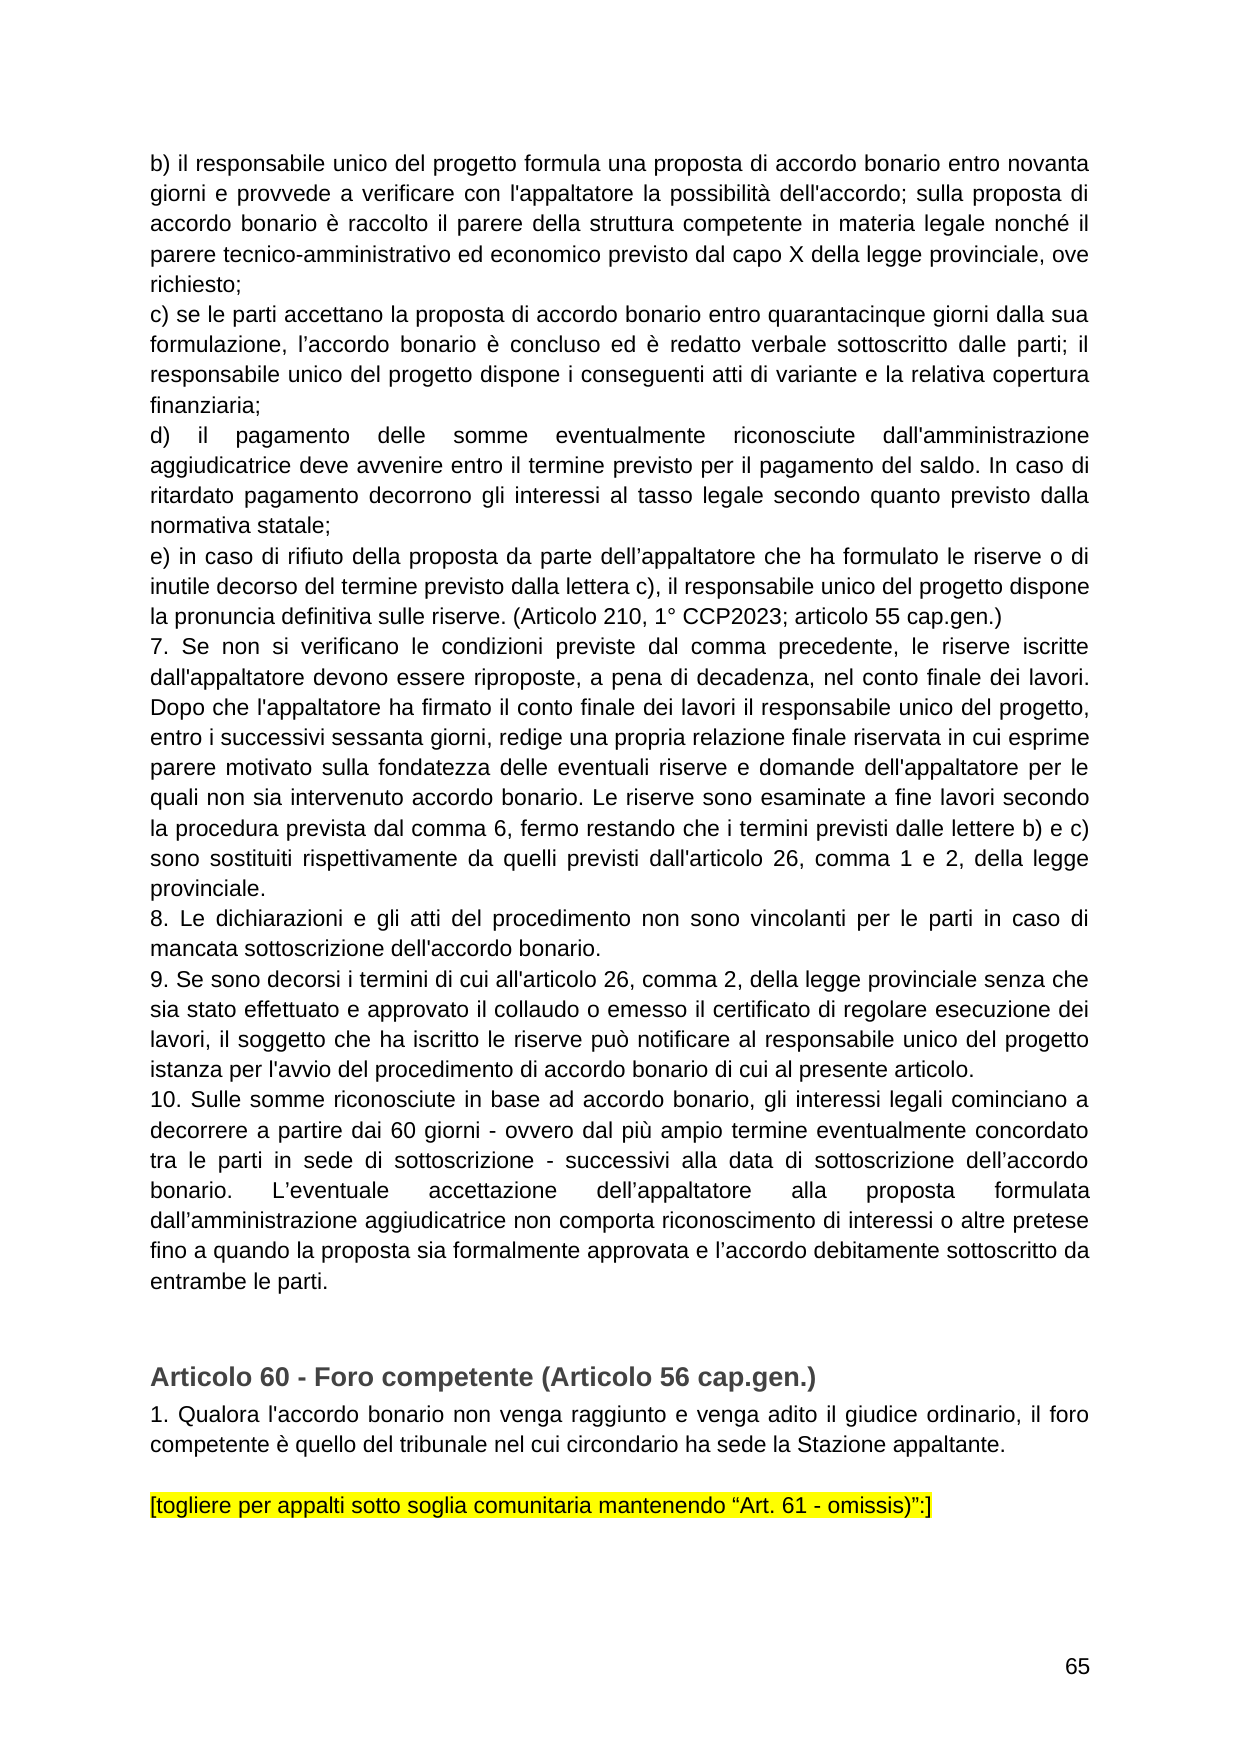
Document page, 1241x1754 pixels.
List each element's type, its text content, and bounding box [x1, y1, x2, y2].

text c) se le parti accettano la proposta di accordo bonario entro quarantacinque giorni dalla sua formulazione, l’accordo bonario è concluso ed è redatto verbale sottoscritto dalle parti; il responsabile unico del progetto dispone i conseguenti atti di variante e la relativa copertura finanziaria; [150, 301, 1090, 418]
text e) in caso di rifiuto della proposta da parte dell’appaltatore che ha formulato le riserve o di inutile decorso del termine previsto dalla lettera c), il responsabile unico del progetto dispone la pronuncia definitiva sulle riserve. (Articolo 210, 1° CCP2023; articolo 55 cap.gen.) [150, 543, 1090, 629]
subtitle Articolo 60 - Foro competente (Articolo 56 cap.gen.) [150, 1361, 1090, 1393]
text 7. Se non si verificano le condizioni previste dal comma precedente, le riserve iscritte dall'appaltatore devono essere riproposte, a pena di decadenza, nel conto finale dei lavori. Dopo che l'appaltatore ha firmato il conto finale dei lavori il responsabile unico del progetto, entro i successivi sessanta giorni, redige una propria relazione finale riservata in cui esprime parere motivato sulla fondatezza delle eventuali riserve e domande dell'appaltatore per le quali non sia intervenuto accordo bonario. Le riserve sono esaminate a fine lavori secondo la procedura prevista dal comma 6, fermo restando che i termini previsti dalle lettere b) e c) sono sostituiti rispettivamente da quelli previsti dall'articolo 26, comma 1 e 2, della legge provinciale. [150, 633, 1090, 901]
text 1. Qualora l'accordo bonario non venga raggiunto e venga adito il giudice ordinario, il foro competente è quello del tribunale nel cui circondario ha sede la Stazione appaltante. [150, 1401, 1090, 1458]
text 9. Se sono decorsi i termini di cui all'articolo 26, comma 2, della legge provinciale senza che sia stato effettuato e approvato il collaudo o emesso il certificato di regolare esecuzione dei lavori, il soggetto che ha iscritto le riserve può notificare al responsabile unico del progetto istanza per l'avvio del procedimento di accordo bonario di cui al presente articolo. [150, 966, 1090, 1083]
text [togliere per appalti sotto soglia comunitaria mantenendo “Art. 61 - omissis)”:] [150, 1492, 1090, 1518]
text d) il pagamento delle somme eventualmente riconosciute dall'amministrazione aggiudicatrice deve avvenire entro il termine previsto per il pagamento del saldo. In caso di ritardato pagamento decorrono gli interessi al tasso legale secondo quanto previsto dalla normativa statale; [150, 422, 1090, 539]
text 8. Le dichiarazioni e gli atti del procedimento non sono vincolanti per le parti in caso di mancata sottoscrizione dell'accordo bonario. [150, 905, 1090, 962]
text 10. Sulle somme riconosciute in base ad accordo bonario, gli interessi legali cominciano a decorrere a partire dai 60 giorni - ovvero dal più ampio termine eventualmente concordato tra le parti in sede di sottoscrizione - successivi alla data di sottoscrizione dell’accordo bonario. L’eventuale accettazione dell’appaltatore alla proposta formulata dall’amministrazione aggiudicatrice non comporta riconoscimento di interessi o altre pretese fino a quando la proposta sia formalmente approvata e l’accordo debitamente sottoscritto da entrambe le parti. [150, 1086, 1090, 1294]
text b) il responsabile unico del progetto formula una proposta di accordo bonario entro novanta giorni e provvede a verificare con l'appaltatore la possibilità dell'accordo; sulla proposta di accordo bonario è raccolto il parere della struttura competente in materia legale nonché il parere tecnico-amministrativo ed economico previsto dal capo X della legge provinciale, ove richiesto; [150, 150, 1090, 297]
